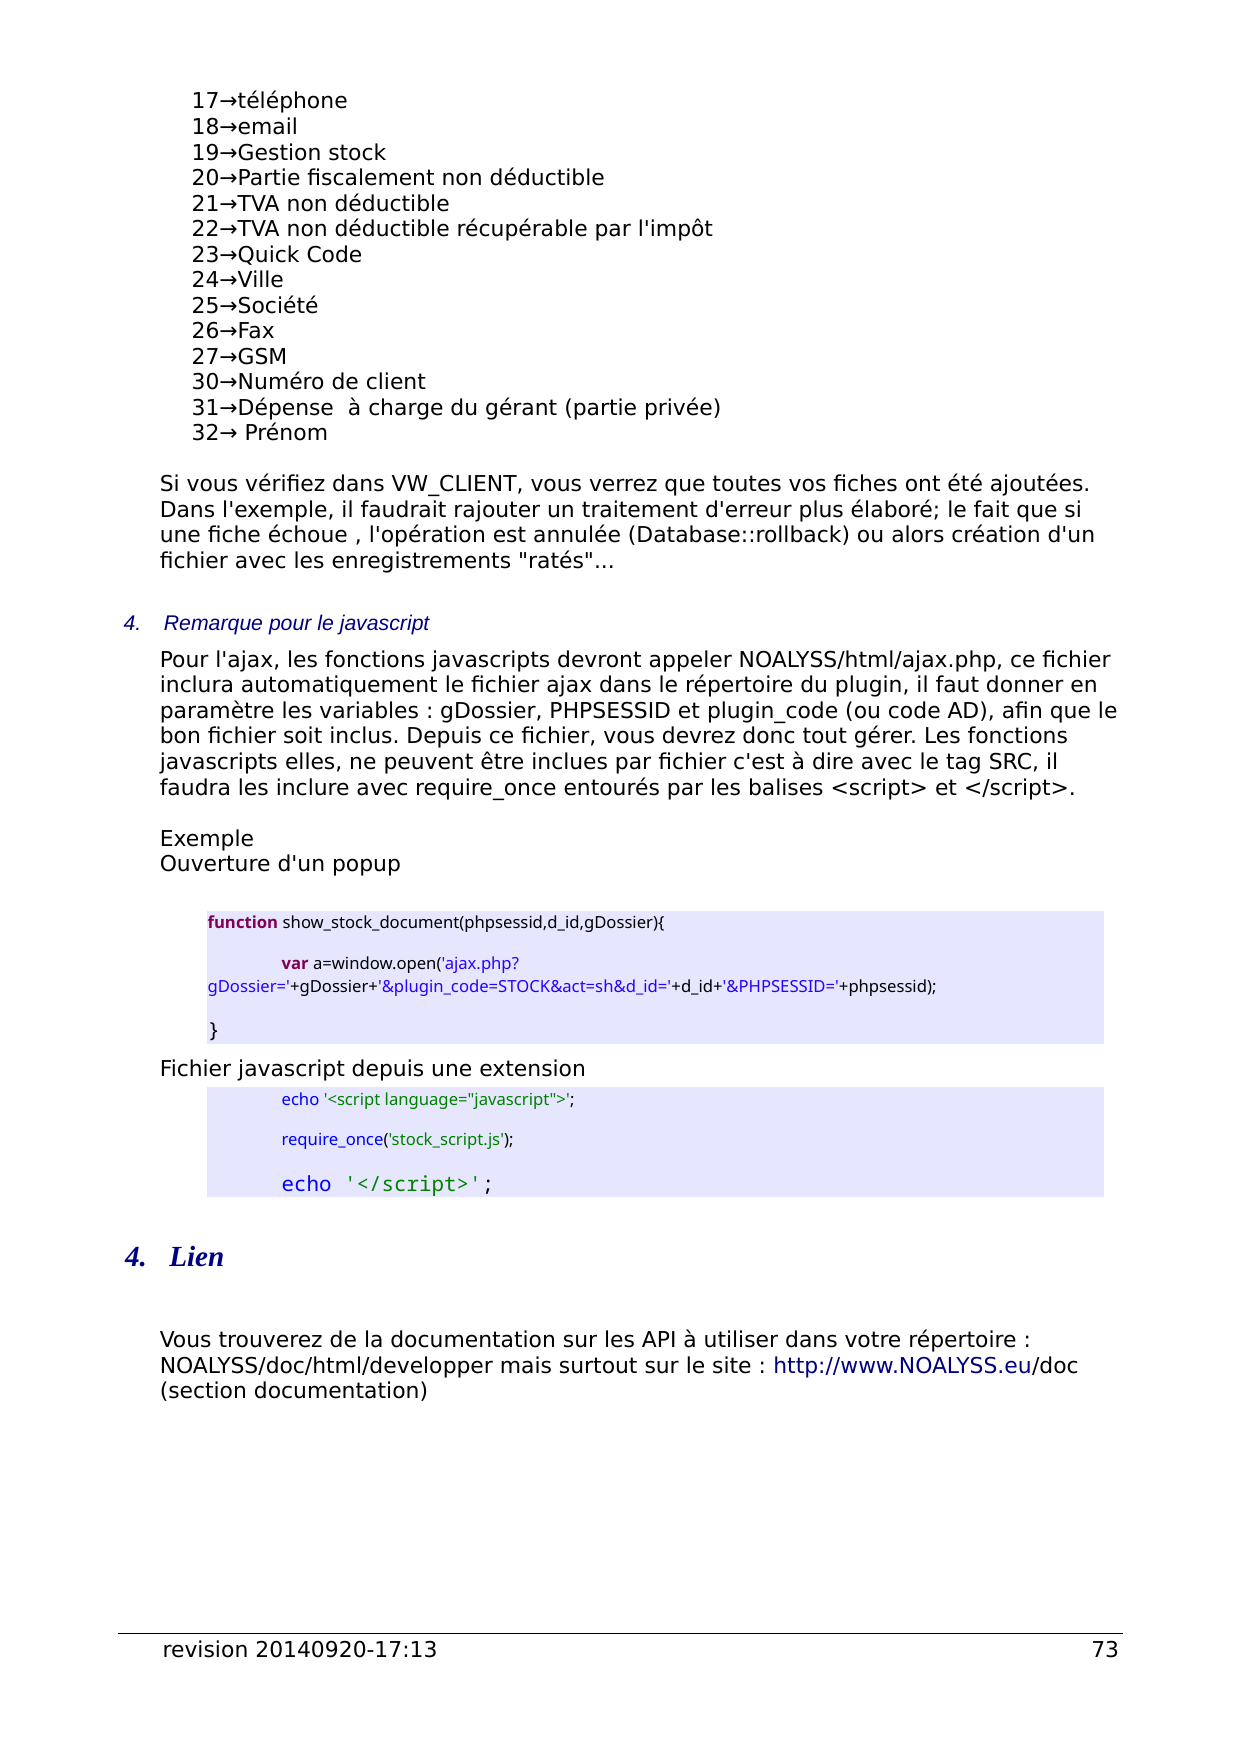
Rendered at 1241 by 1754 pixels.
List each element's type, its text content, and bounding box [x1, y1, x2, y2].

text 17→téléphone [191, 88, 1123, 114]
text 24→Ville [191, 267, 1123, 293]
subtitle Lien [117, 1239, 1123, 1272]
text echo '<script language="javascript">'; [207, 1087, 1104, 1110]
text Pour l'ajax, les fonctions javascripts devront appeler NOALYSS/html/ajax.php, ce fichier inclura automatiquement le fichier ajax dans le répertoire du plugin, il faut donner en paramètre les variables : gDossier, PHPSESSID et plugin_code (ou code AD), afin que le bon fichier soit inclus. Depuis ce fichier, vous devrez donc tout gérer. Les fonctions javascripts elles, ne peuvent être inclues par fichier c'est à dire avec le tag SRC, il faudra les inclure avec require_once entourés par les balises <script> et </script>. [159, 647, 1123, 800]
text Exemple [159, 826, 1123, 851]
text 22→TVA non déductible récupérable par l'impôt [191, 216, 1123, 242]
text Si vous vérifiez dans VW_CLIENT, vous verrez que toutes vos fiches ont été ajoutées. Dans l'exemple, il faudrait rajouter un traitement d'erreur plus élaboré; le fait que si une fiche échoue , l'opération est annulée (Database::rollback) ou alors création d'un fichier avec les enregistrements "ratés"... [159, 471, 1123, 573]
text 30→Numéro de client [191, 369, 1123, 395]
text Ouverture d'un popup [159, 851, 1123, 877]
text 21→TVA non déductible [191, 191, 1123, 216]
text Fichier javascript depuis une extension [159, 1056, 1123, 1081]
text 32→ Prénom [191, 420, 1123, 446]
text echo '</script>'; [207, 1169, 1104, 1197]
text 26→Fax [191, 318, 1123, 344]
text 27→GSM [191, 344, 1123, 369]
text 31→Dépense à charge du gérant (partie privée) [191, 395, 1123, 420]
subtitle Remarque pour le javascript [117, 611, 1123, 635]
text 18→email [191, 114, 1123, 139]
text Vous trouverez de la documentation sur les API à utiliser dans votre répertoire : NOALYSS/doc/html/developper mais surtout sur le site : http://www.NOALYSS.eu/doc (section documentation) [159, 1327, 1123, 1404]
text function show_stock_document(phpsessid,d_id,gDossier){ [207, 911, 1104, 934]
text require_once('stock_script.js'); [207, 1128, 1104, 1151]
text 19→Gestion stock [191, 139, 1123, 165]
text 25→Société [191, 293, 1123, 318]
text 20→Partie fiscalement non déductible [191, 165, 1123, 191]
text } [207, 1015, 1104, 1044]
text var a=window.open('ajax.php?gDossier='+gDossier+'&plugin_code=STOCK&act=sh&d_id='+d_id+'&PHPSESSID='+phpsessid); [207, 952, 1104, 997]
text 23→Quick Code [191, 242, 1123, 267]
